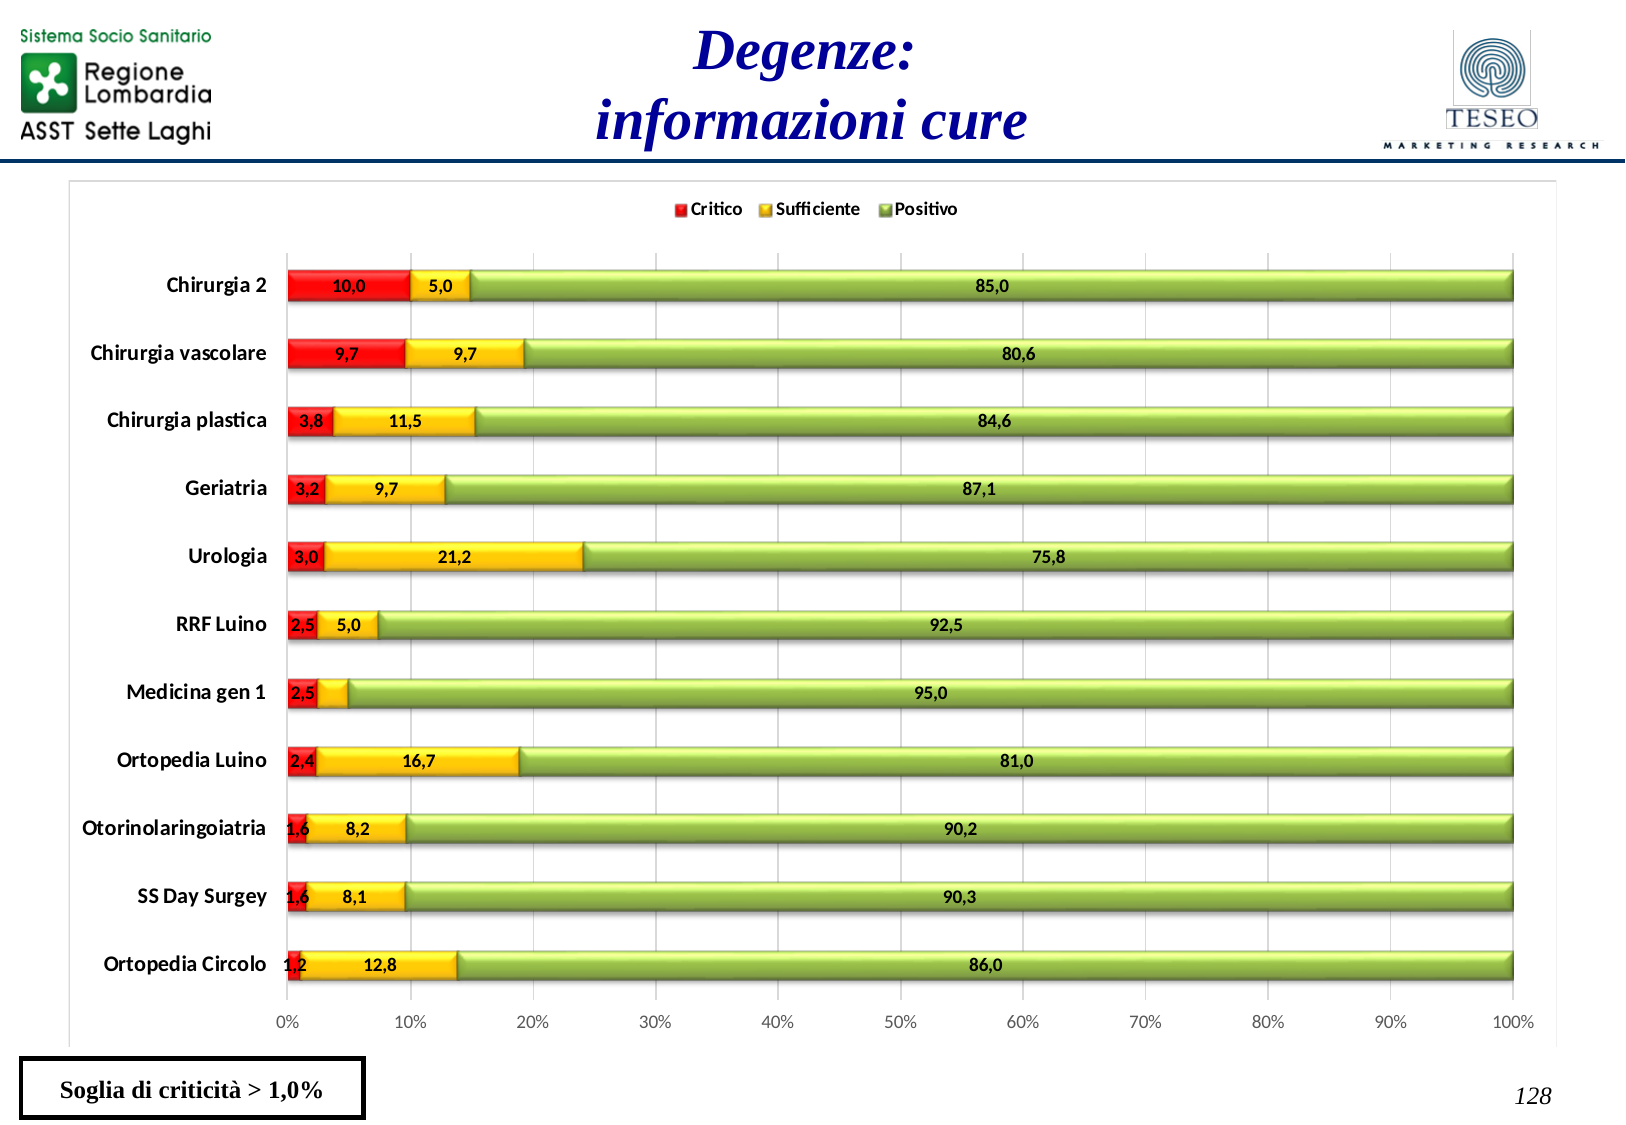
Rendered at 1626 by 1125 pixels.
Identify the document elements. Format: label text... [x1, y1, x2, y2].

text_box Degenze: informazioni cure [268, 19, 1356, 144]
picture [68, 180, 1557, 1047]
text_box Soglia di criticità > 1,0% [21, 1058, 364, 1118]
picture [21, 26, 211, 148]
picture [1381, 30, 1604, 149]
